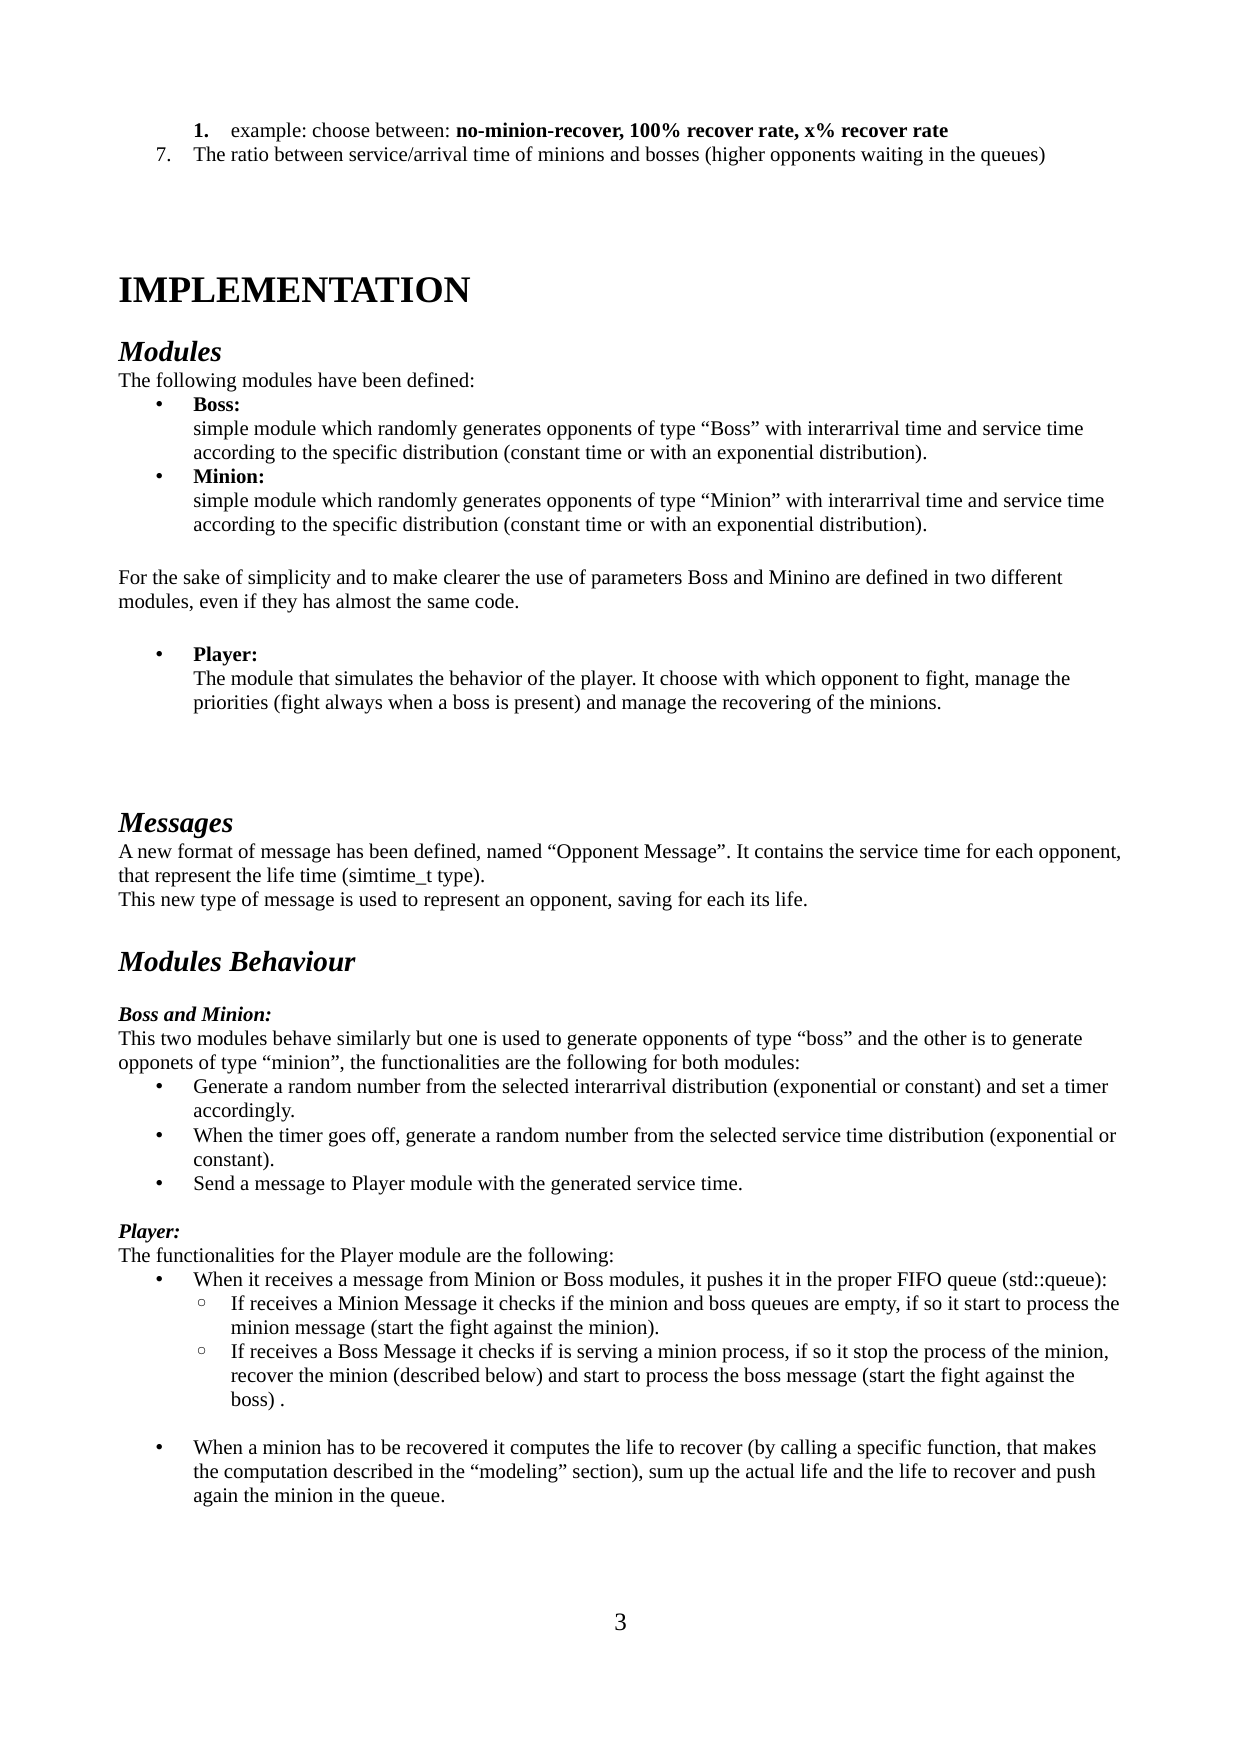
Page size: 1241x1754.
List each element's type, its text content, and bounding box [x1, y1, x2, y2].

text This new type of message is used to represent an opponent, saving for each its life. [118, 887, 1122, 911]
list example: choose between: no-minion-recover, 100% recover rate, x% recover rate [193, 118, 1122, 142]
text Messages [118, 805, 1122, 839]
text IMPLEMENTATION [118, 267, 1122, 310]
text The following modules have been defined: [118, 368, 1122, 392]
list simple module which randomly generates opponents of type “Minion” with interarrival time and service time according to the specific distribution (constant time or with an exponential distribution). [156, 488, 1122, 536]
text Player: [118, 1219, 1122, 1243]
list Generate a random number from the selected interarrival distribution (exponential or constant) and set a timer accordingly. [156, 1074, 1122, 1122]
list The module that simulates the behavior of the player. It choose with which opponent to fight, manage the priorities (fight always when a boss is present) and manage the recovering of the minions. [156, 666, 1122, 714]
text Modules [118, 334, 1122, 368]
list Send a message to Player module with the generated service time. [156, 1171, 1122, 1195]
list When the timer goes off, generate a random number from the selected service time distribution (exponential or constant). [156, 1122, 1122, 1171]
list When a minion has to be recovered it computes the life to recover (by calling a specific function, that makes the computation described in the “modeling” section), sum up the actual life and the life to recover and push again the minion in the queue. [156, 1435, 1122, 1507]
list If receives a Boss Message it checks if is serving a minion process, if so it stop the process of the minion, recover the minion (described below) and start to process the boss message (start the fight against the boss) . [193, 1339, 1122, 1411]
list If receives a Minion Message it checks if the minion and boss queues are empty, if so it start to process the minion message (start the fight against the minion). [193, 1291, 1122, 1339]
list Minion: [156, 464, 1122, 488]
text This two modules behave similarly but one is used to generate opponents of type “boss” and the other is to generate opponets of type “minion”, the functionalities are the following for both modules: [118, 1026, 1122, 1074]
text Modules Behaviour [118, 944, 1122, 978]
text The functionalities for the Player module are the following: [118, 1243, 1122, 1267]
list simple module which randomly generates opponents of type “Boss” with interarrival time and service time according to the specific distribution (constant time or with an exponential distribution). [156, 416, 1122, 464]
text Boss and Minion: [118, 1002, 1122, 1026]
text For the sake of simplicity and to make clearer the use of parameters Boss and Minino are defined in two different modules, even if they has almost the same code. [118, 565, 1122, 613]
text A new format of message has been defined, named “Opponent Message”. It contains the service time for each opponent, that represent the life time (simtime_t type). [118, 839, 1122, 887]
list When it receives a message from Minion or Boss modules, it pushes it in the proper FIFO queue (std::queue): [156, 1267, 1122, 1291]
list Player: [156, 642, 1122, 666]
list The ratio between service/arrival time of minions and bosses (higher opponents waiting in the queues) [156, 142, 1122, 166]
list Boss: [156, 392, 1122, 416]
